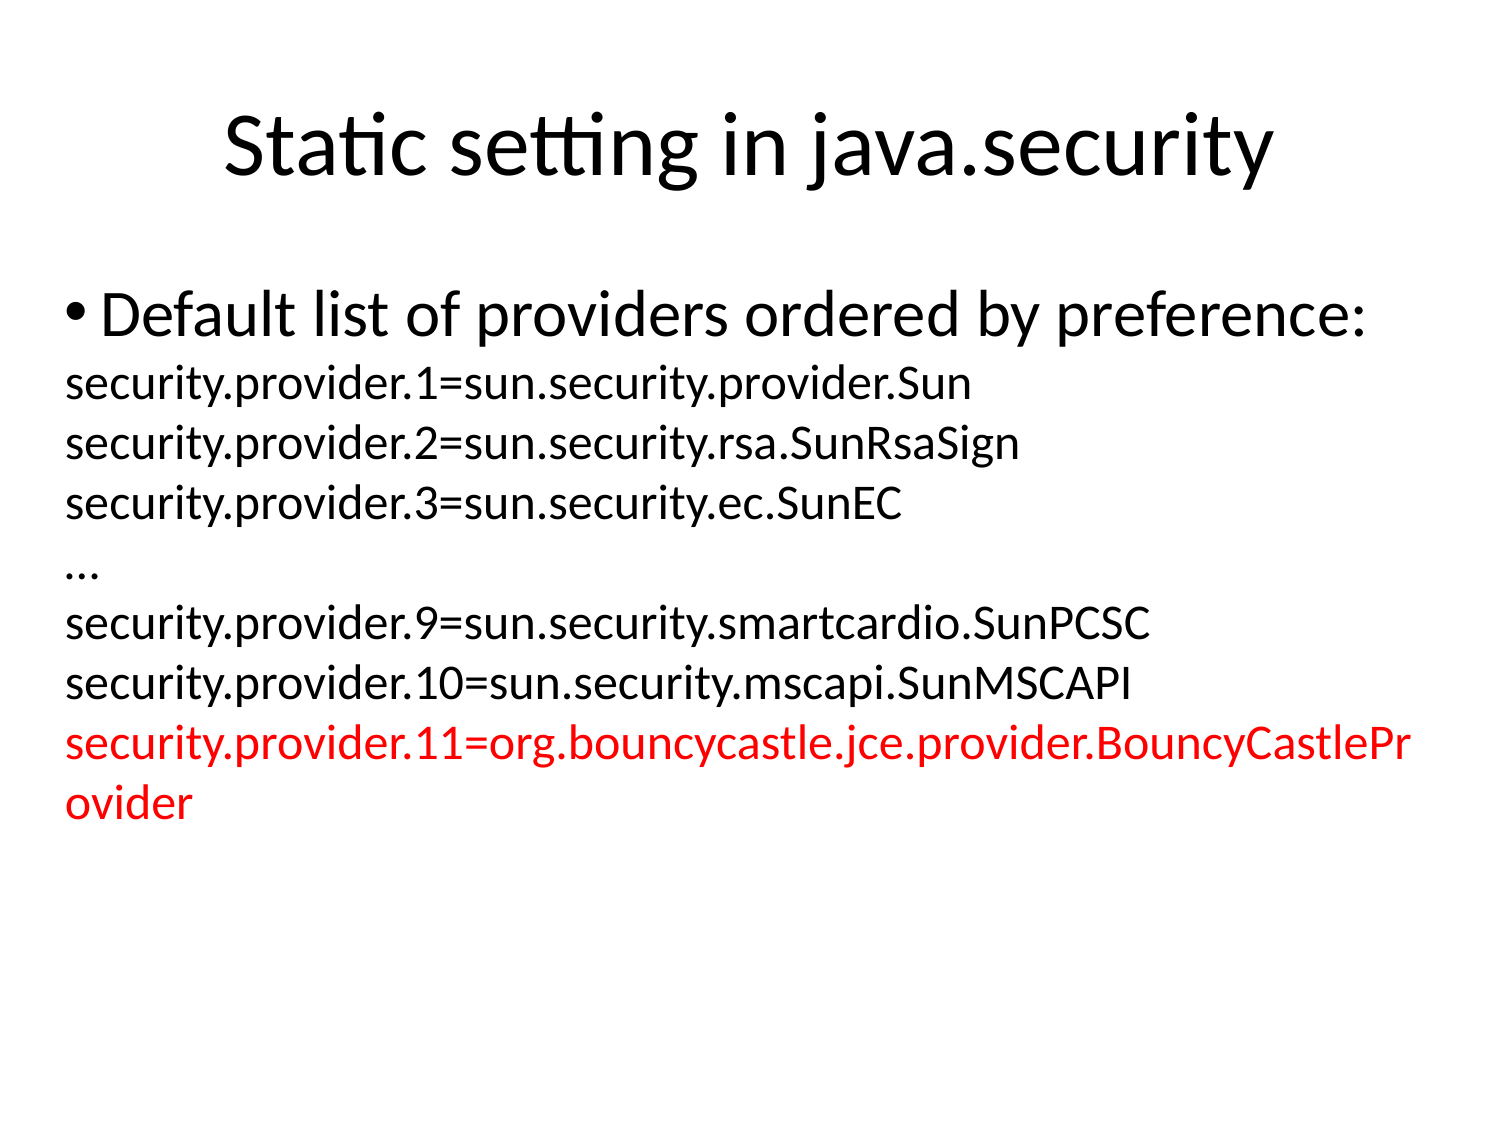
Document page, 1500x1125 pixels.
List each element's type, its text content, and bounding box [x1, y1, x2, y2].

text_box Static setting in java.security [75, 45, 1425, 233]
text_box Default list of providers ordered by preference: security.provider.1=sun.security.provider.Sun security.provider.2=sun.security.rsa.SunRsaSign security.provider.3=sun.security.ec.SunEC … security.provider.9=sun.security.smartcardio.SunPCSC security.provider.10=sun.security.mscapi.SunMSCAPI security.provider.11=org.bouncycastle.jce.provider.BouncyCastleProvider [49, 262, 1438, 1005]
